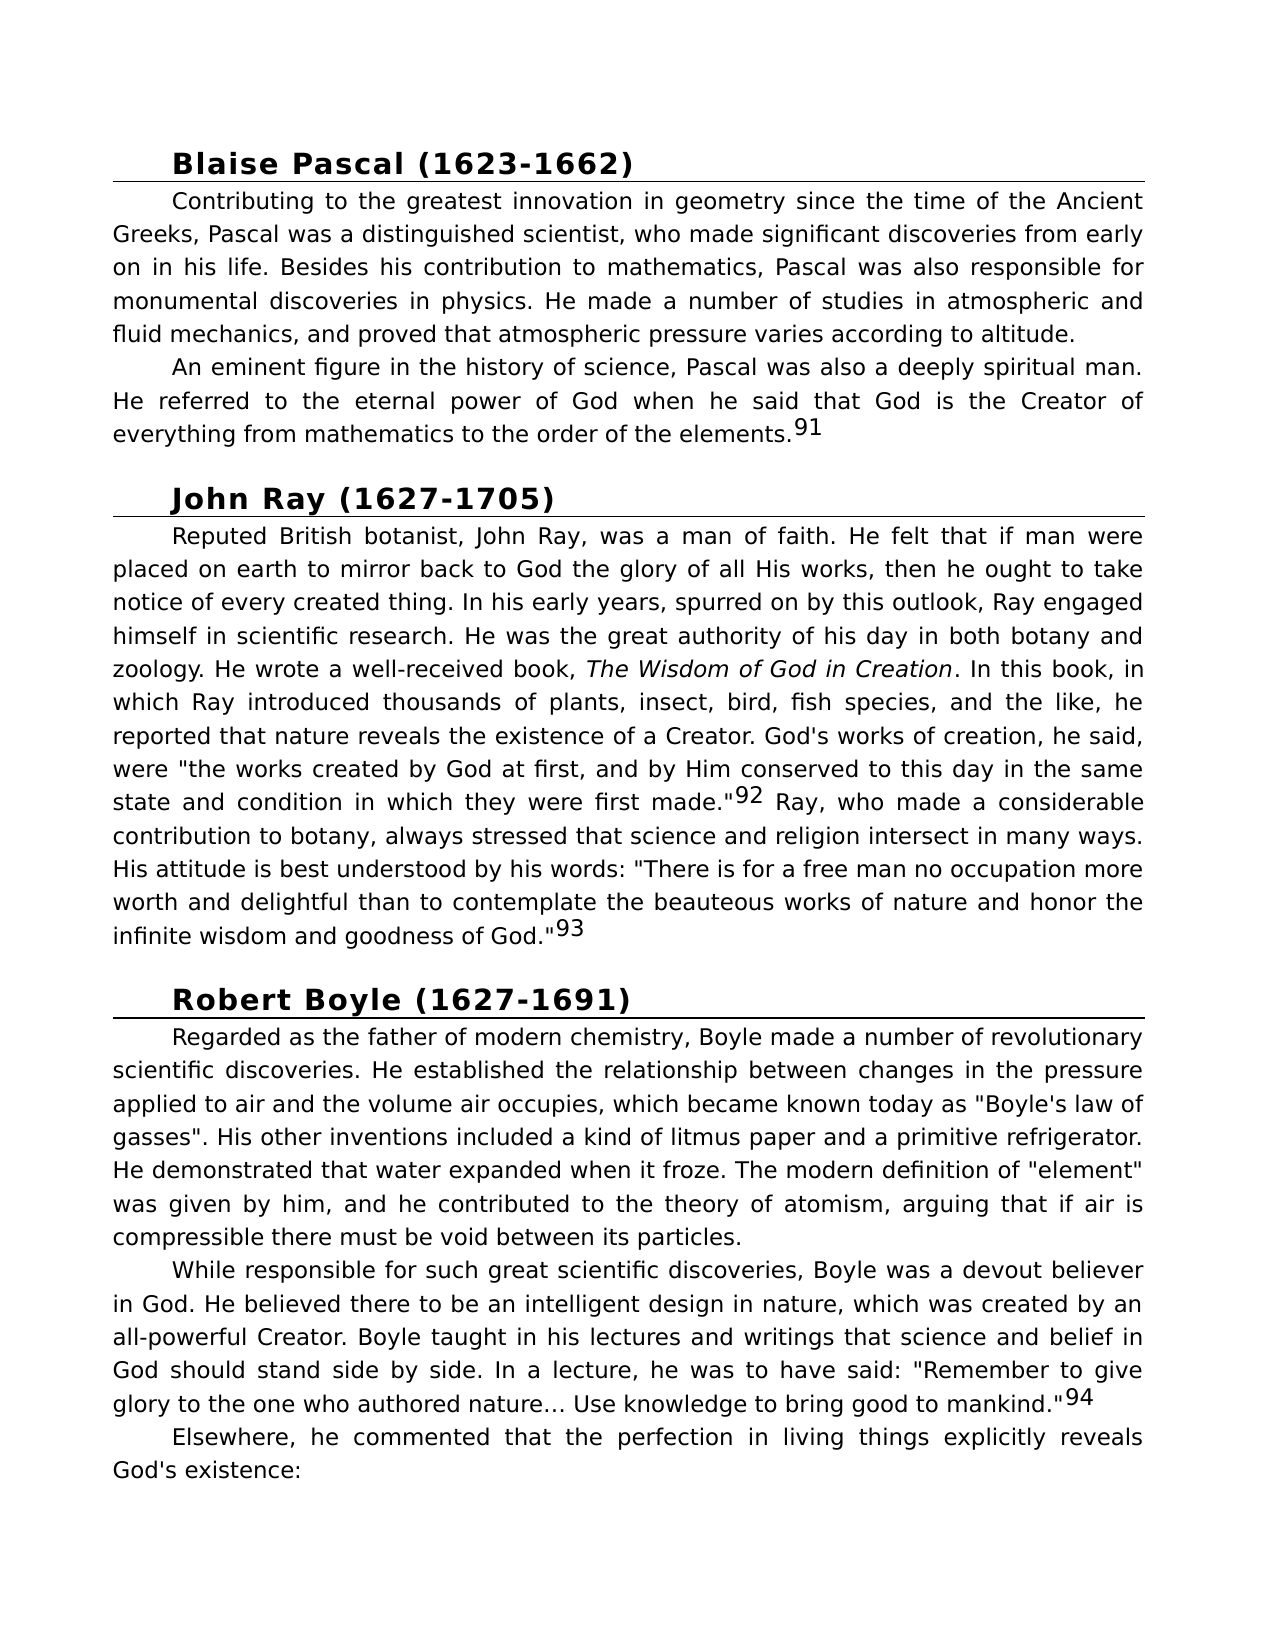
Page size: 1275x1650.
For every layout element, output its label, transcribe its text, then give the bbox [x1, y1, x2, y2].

text Robert Boyle (1627-1691) [112, 984, 1145, 1019]
text Elsewhere, he commented that the perfection in living things explicitly reveals God's existence: [112, 1419, 1145, 1486]
text Contributing to the greatest innovation in geometry since the time of the Ancient Greeks, Pascal was a distinguished scientist, who made significant discoveries from early on in his life. Besides his contribution to mathematics, Pascal was also responsible for monumental discoveries in physics. He made a number of studies in atmospheric and fluid mechanics, and proved that atmospheric pressure varies according to altitude. [112, 182, 1145, 349]
text John Ray (1627-1705) [112, 482, 1145, 517]
text While responsible for such great scientific discoveries, Boyle was a devout believer in God. He believed there to be an intelligent design in nature, which was created by an all-powerful Creator. Boyle taught in his lectures and writings that science and belief in God should stand side by side. In a lecture, he was to have said: "Remember to give glory to the one who authored nature… Use knowledge to bring good to mankind."94 [112, 1252, 1145, 1419]
text Reputed British botanist, John Ray, was a man of faith. He felt that if man were placed on earth to mirror back to God the glory of all His works, then he ought to take notice of every created thing. In his early years, spurred on by this outlook, Ray engaged himself in scientific research. He was the great authority of his day in both botany and zoology. He wrote a well-received book, The Wisdom of God in Creation. In this book, in which Ray introduced thousands of plants, insect, bird, fish species, and the like, he reported that nature reveals the existence of a Creator. God's works of creation, he said, were "the works created by God at first, and by Him conserved to this day in the same state and condition in which they were first made."92 Ray, who made a considerable contribution to botany, always stressed that science and religion intersect in many ways. His attitude is best understood by his words: "There is for a free man no occupation more worth and delightful than to contemplate the beauteous works of nature and honor the infinite wisdom and goodness of God."93 [112, 517, 1145, 951]
text Blaise Pascal (1623-1662) [112, 148, 1145, 182]
text Regarded as the father of modern chemistry, Boyle made a number of revolutionary scientific discoveries. He established the relationship between changes in the pressure applied to air and the volume air occupies, which became known today as "Boyle's law of gasses". His other inventions included a kind of litmus paper and a primitive refrigerator. He demonstrated that water expanded when it froze. The modern definition of "element" was given by him, and he contributed to the theory of atomism, arguing that if air is compressible there must be void between its particles. [112, 1019, 1145, 1252]
text An eminent figure in the history of science, Pascal was also a deeply spiritual man. He referred to the eternal power of God when he said that God is the Creator of everything from mathematics to the order of the elements.91 [112, 349, 1145, 449]
